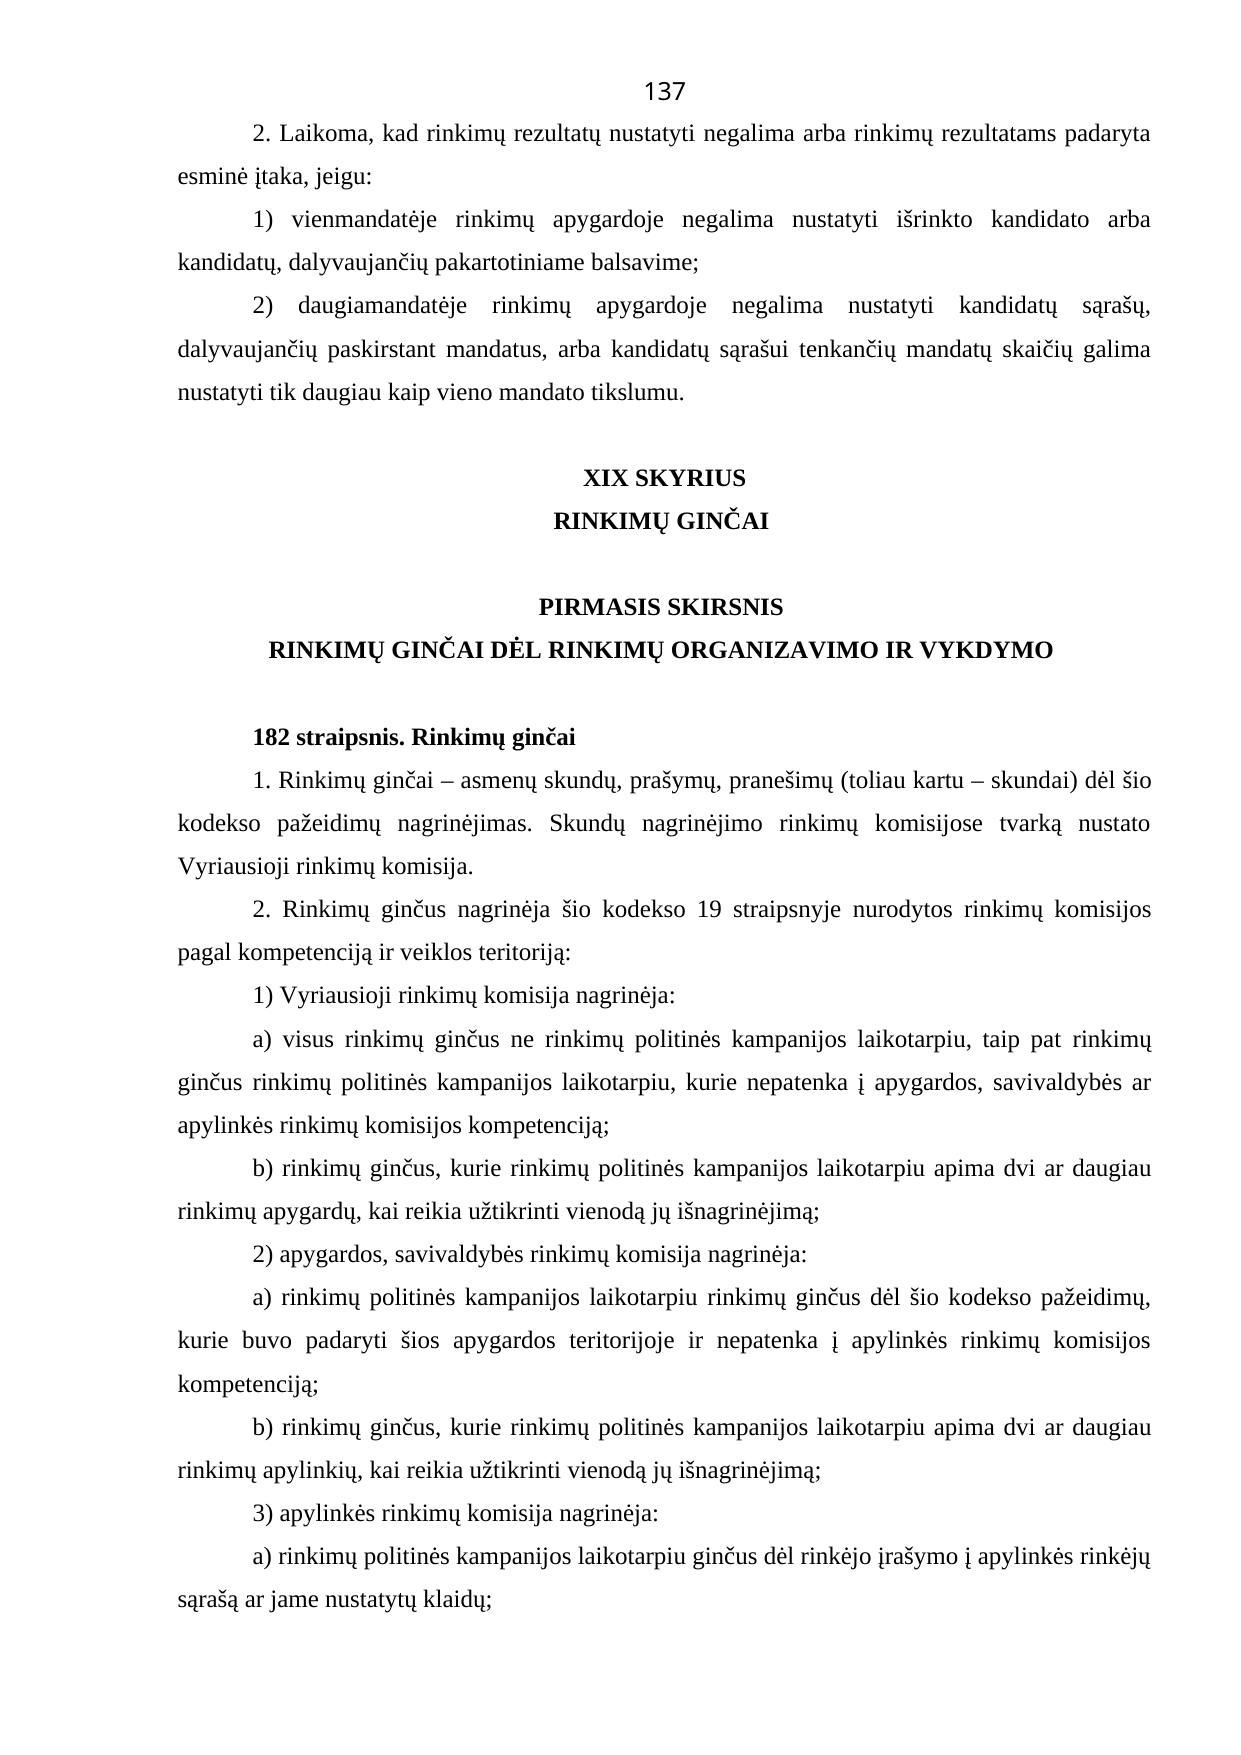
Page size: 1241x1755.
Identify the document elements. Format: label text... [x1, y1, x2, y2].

text 1) Vyriausioji rinkimų komisija nagrinėja: [177, 981, 1152, 1009]
text RINKIMŲ GINČAI [177, 506, 1152, 535]
text 3) apylinkės rinkimų komisija nagrinėja: [177, 1498, 1152, 1527]
text 182 straipsnis. Rinkimų ginčai [177, 722, 1152, 751]
text b) rinkimų ginčus, kurie rinkimų politinės kampanijos laikotarpiu apima dvi ar daugiau rinkimų apylinkių, kai reikia užtikrinti vienodą jų išnagrinėjimą; [177, 1412, 1152, 1484]
text 2. Laikoma, kad rinkimų rezultatų nustatyti negalima arba rinkimų rezultatams padaryta esminė įtaka, jeigu: [177, 118, 1152, 190]
text 2) daugiamandatėje rinkimų apygardoje negalima nustatyti kandidatų sąrašų, dalyvaujančių paskirstant mandatus, arba kandidatų sąrašui tenkančių mandatų skaičių galima nustatyti tik daugiau kaip vieno mandato tikslumu. [177, 291, 1152, 406]
text 1) vienmandatėje rinkimų apygardoje negalima nustatyti išrinkto kandidato arba kandidatų, dalyvaujančių pakartotiniame balsavime; [177, 204, 1152, 276]
text 2) apygardos, savivaldybės rinkimų komisija nagrinėja: [177, 1239, 1152, 1268]
text 2. Rinkimų ginčus nagrinėja šio kodekso 19 straipsnyje nurodytos rinkimų komisijos pagal kompetenciją ir veiklos teritoriją: [177, 894, 1152, 966]
text RINKIMŲ GINČAI DĖL RINKIMŲ ORGANIZAVIMO IR VYKDYMO [177, 636, 1152, 664]
text XIX SKYRIUS [177, 463, 1152, 492]
text 1. Rinkimų ginčai – asmenų skundų, prašymų, pranešimų (toliau kartu – skundai) dėl šio kodekso pažeidimų nagrinėjimas. Skundų nagrinėjimo rinkimų komisijose tvarką nustato Vyriausioji rinkimų komisija. [177, 765, 1152, 880]
text PIRMASIS SKIRSNIS [177, 592, 1152, 621]
text a) rinkimų politinės kampanijos laikotarpiu ginčus dėl rinkėjo įrašymo į apylinkės rinkėjų sąrašą ar jame nustatytų klaidų; [177, 1541, 1152, 1613]
text a) visus rinkimų ginčus ne rinkimų politinės kampanijos laikotarpiu, taip pat rinkimų ginčus rinkimų politinės kampanijos laikotarpiu, kurie nepatenka į apygardos, savivaldybės ar apylinkės rinkimų komisijos kompetenciją; [177, 1024, 1152, 1139]
text a) rinkimų politinės kampanijos laikotarpiu rinkimų ginčus dėl šio kodekso pažeidimų, kurie buvo padaryti šios apygardos teritorijoje ir nepatenka į apylinkės rinkimų komisijos kompetenciją; [177, 1282, 1152, 1397]
text b) rinkimų ginčus, kurie rinkimų politinės kampanijos laikotarpiu apima dvi ar daugiau rinkimų apygardų, kai reikia užtikrinti vienodą jų išnagrinėjimą; [177, 1153, 1152, 1225]
